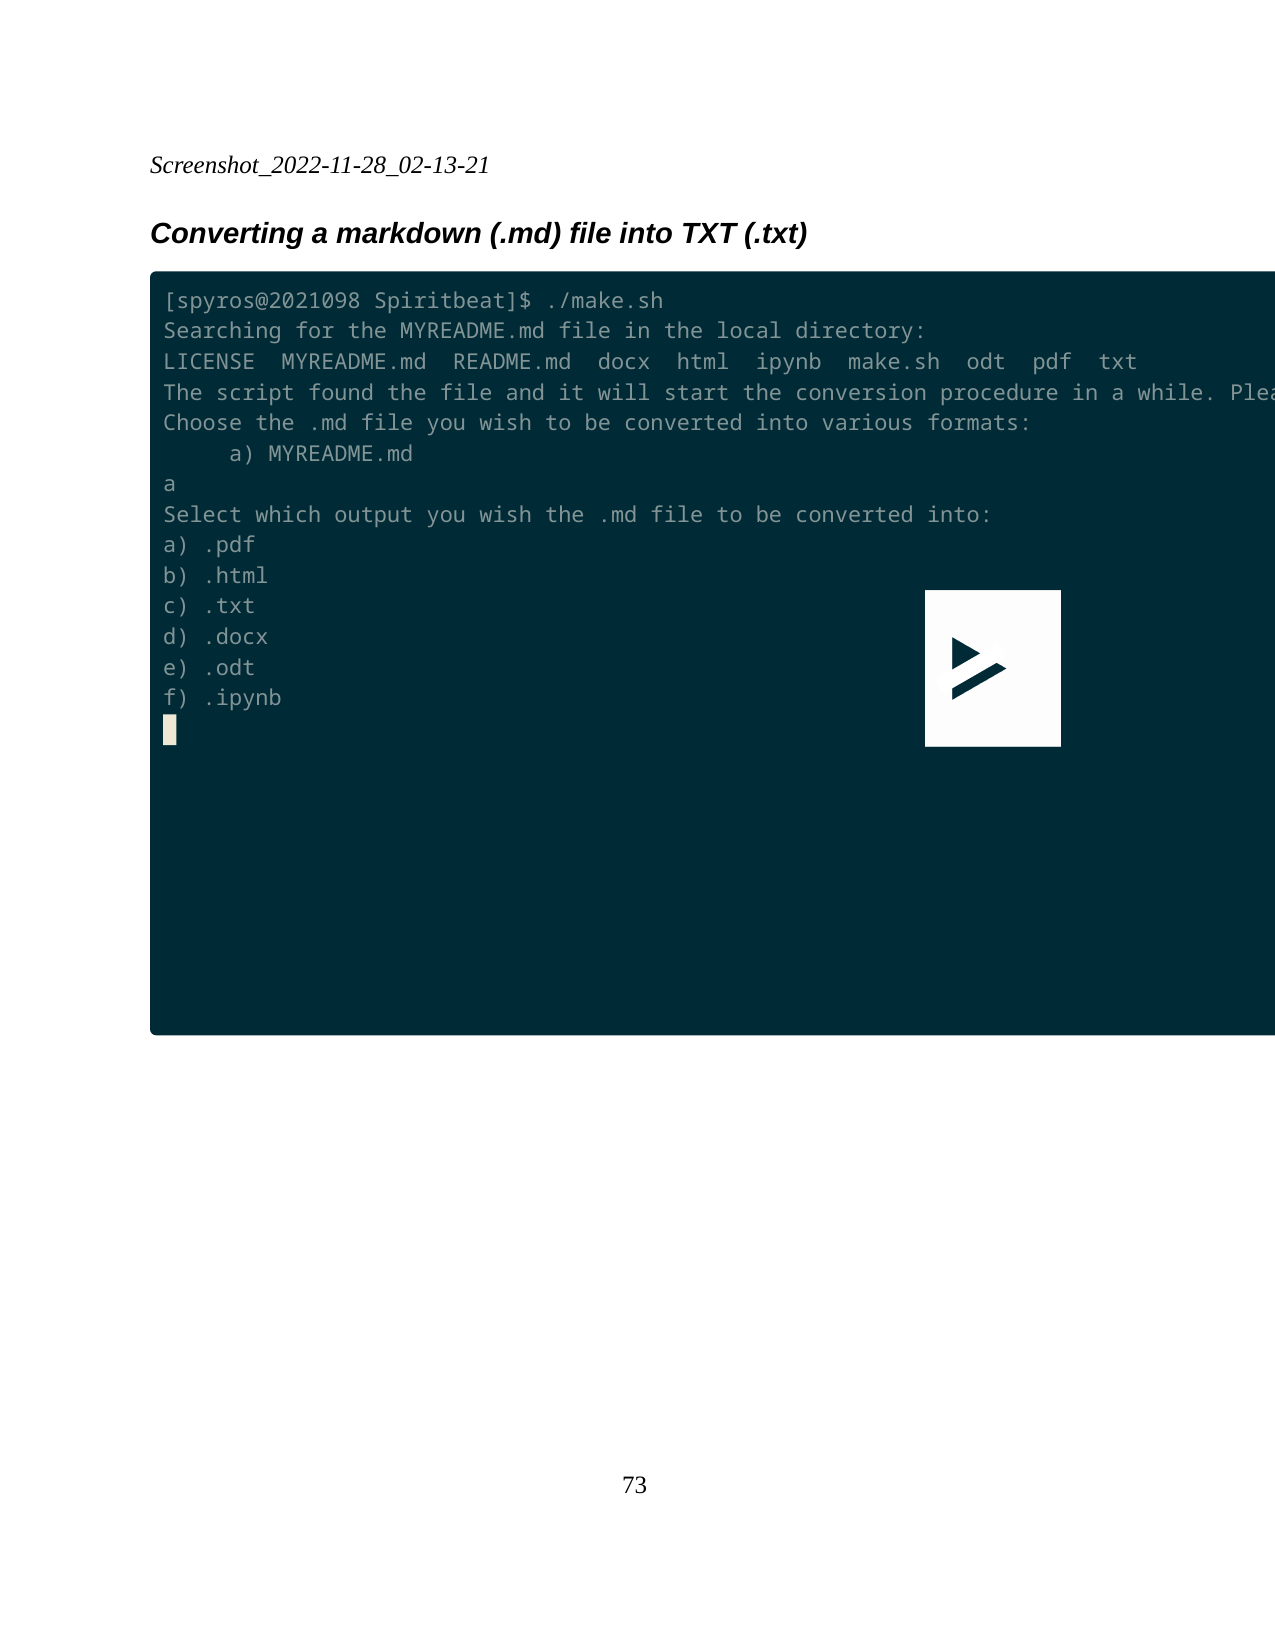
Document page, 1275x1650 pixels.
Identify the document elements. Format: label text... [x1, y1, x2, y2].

text Screenshot_2022-11-28_02-13-21 [150, 150, 1125, 179]
subtitle Converting a markdown (.md) file into TXT (.txt) [150, 216, 1125, 250]
